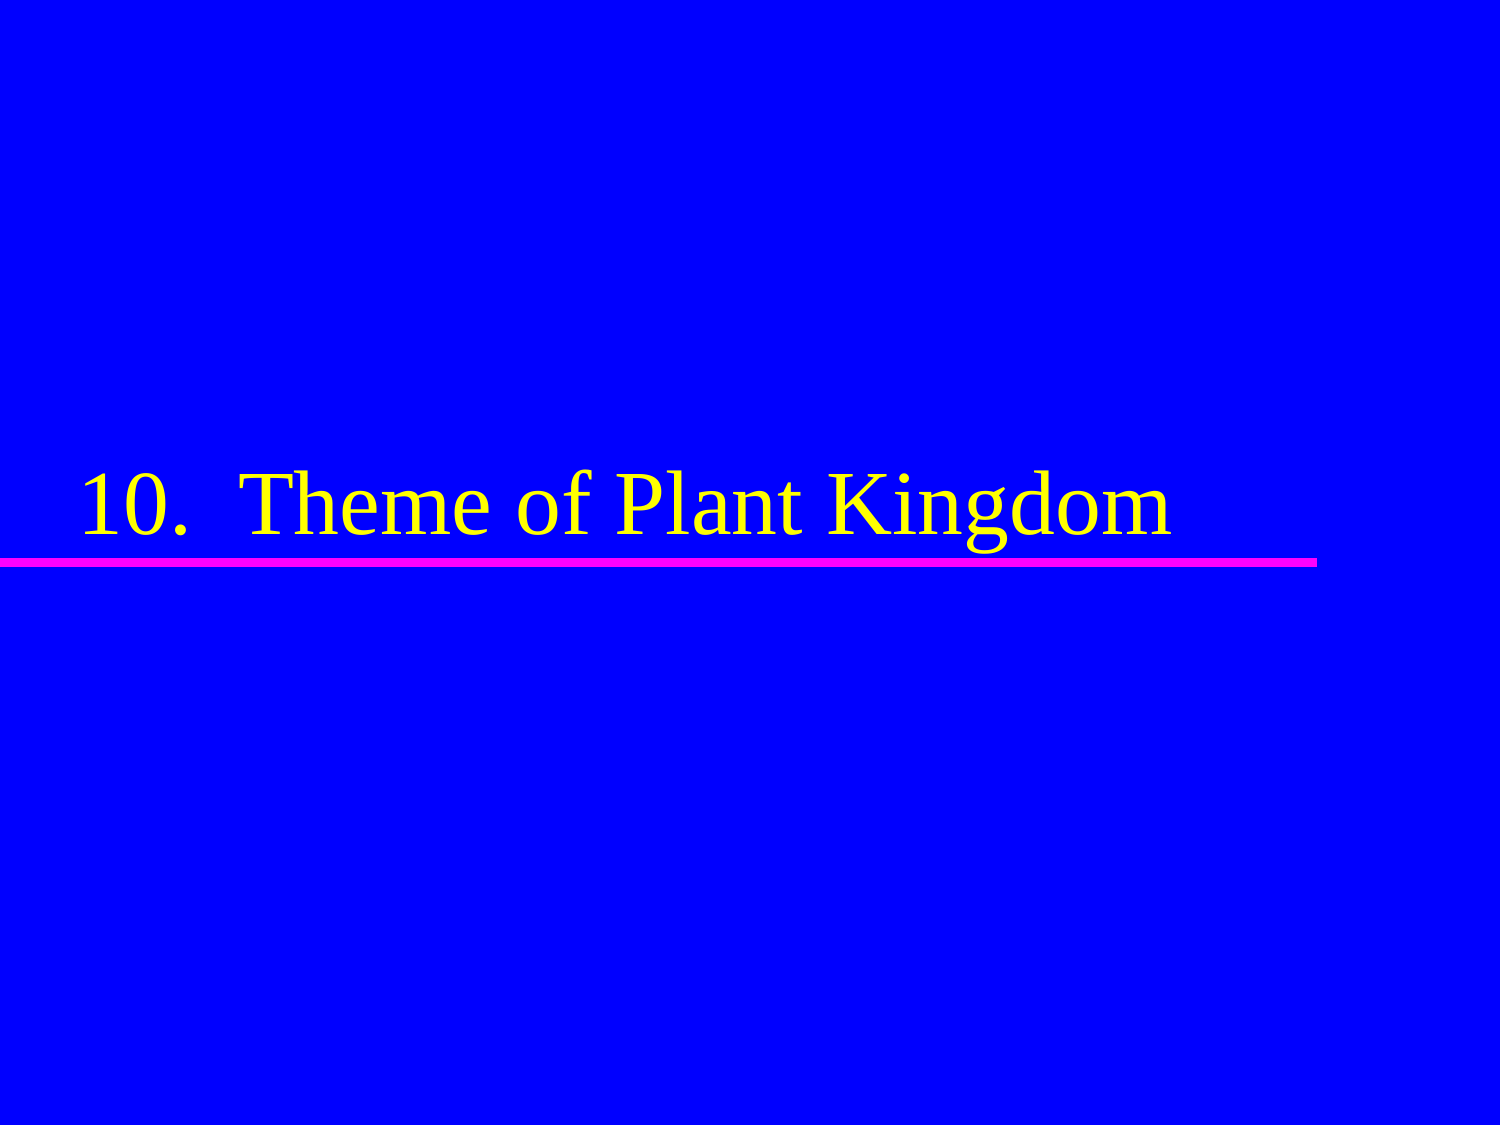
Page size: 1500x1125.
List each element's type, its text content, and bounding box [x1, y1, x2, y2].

title 10. Theme of Plant Kingdom [62, 374, 1338, 563]
